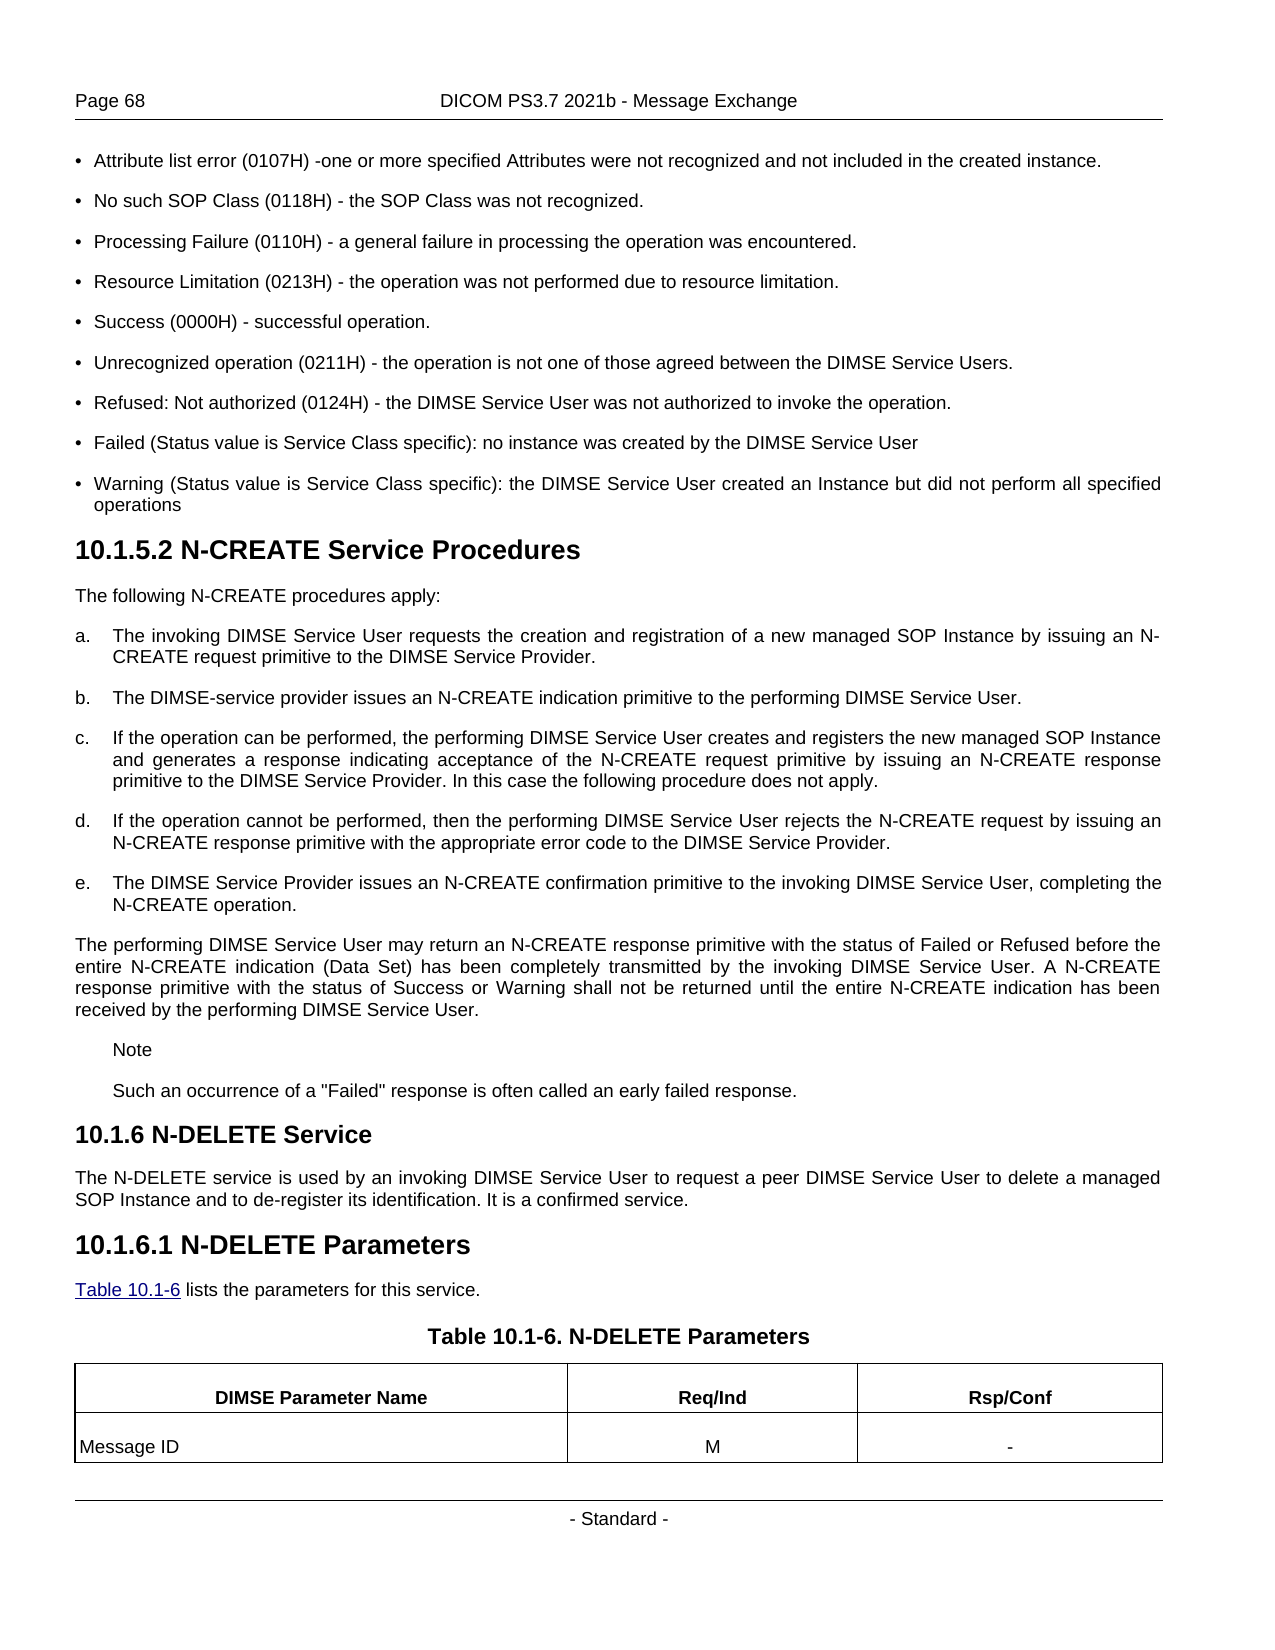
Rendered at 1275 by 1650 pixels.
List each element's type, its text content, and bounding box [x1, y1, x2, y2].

text • Processing Failure (0110H) - a general failure in processing the operation was encountered. [75, 231, 1162, 252]
text b. The DIMSE-service provider issues an N-CREATE indication primitive to the performing DIMSE Service User. [75, 687, 1162, 708]
text e. The DIMSE Service Provider issues an N-CREATE confirmation primitive to the invoking DIMSE Service User, completing the N-CREATE operation. [75, 872, 1162, 915]
text • No such SOP Class (0118H) - the SOP Class was not recognized. [75, 190, 1162, 212]
text 10.1.6 N-DELETE Service [75, 1120, 1162, 1148]
text • Unrecognized operation (0211H) - the operation is not one of those agreed between the DIMSE Service Users. [75, 352, 1162, 373]
text • Failed (Status value is Service Class specific): no instance was created by the DIMSE Service User [75, 432, 1162, 454]
table_cell Message ID [76, 1413, 567, 1462]
text 10.1.6.1 N-DELETE Parameters [75, 1229, 1162, 1260]
text The following N-CREATE procedures apply: [75, 584, 1162, 606]
text The performing DIMSE Service User may return an N-CREATE response primitive with the status of Failed or Refused before the entire N-CREATE indication (Data Set) has been completely transmitted by the invoking DIMSE Service User. A N-CREATE response primitive with the status of Success or Warning shall not be returned until the entire N-CREATE indication has been received by the performing DIMSE Service User. [75, 934, 1162, 1020]
text 10.1.5.2 N-CREATE Service Procedures [75, 534, 1162, 566]
text Such an occurrence of a "Failed" response is often called an early failed response. [112, 1079, 1125, 1101]
table_cell - [858, 1413, 1162, 1462]
text d. If the operation cannot be performed, then the performing DIMSE Service User rejects the N-CREATE request by issuing an N-CREATE response primitive with the appropriate error code to the DIMSE Service Provider. [75, 810, 1162, 853]
text • Warning (Status value is Service Class specific): the DIMSE Service User created an Instance but did not perform all specified operations [75, 472, 1162, 516]
text • Resource Limitation (0213H) - the operation was not performed due to resource limitation. [75, 271, 1162, 292]
text • Attribute list error (0107H) -one or more specified Attributes were not recognized and not included in the created instance. [75, 150, 1162, 172]
text The N-DELETE service is used by an invoking DIMSE Service User to request a peer DIMSE Service User to delete a managed SOP Instance and to de-register its identification. It is a confirmed service. [75, 1167, 1162, 1210]
table_header DIMSE Parameter Name [76, 1364, 567, 1412]
table_header Rsp/Conf [858, 1364, 1162, 1412]
text • Refused: Not authorized (0124H) - the DIMSE Service User was not authorized to invoke the operation. [75, 392, 1162, 413]
table_header Req/Ind [568, 1364, 857, 1412]
text Table 10.1-6. N-DELETE Parameters [75, 1323, 1162, 1349]
table_cell M [568, 1413, 857, 1462]
text • Success (0000H) - successful operation. [75, 311, 1162, 333]
text Note [112, 1039, 1125, 1061]
text c. If the operation can be performed, the performing DIMSE Service User creates and registers the new managed SOP Instance and generates a response indicating acceptance of the N-CREATE request primitive by issuing an N-CREATE response primitive to the DIMSE Service Provider. In this case the following procedure does not apply. [75, 727, 1162, 792]
text a. The invoking DIMSE Service User requests the creation and registration of a new managed SOP Instance by issuing an N-CREATE request primitive to the DIMSE Service Provider. [75, 625, 1162, 668]
text Table 10.1-6 lists the parameters for this service. [75, 1279, 1162, 1301]
